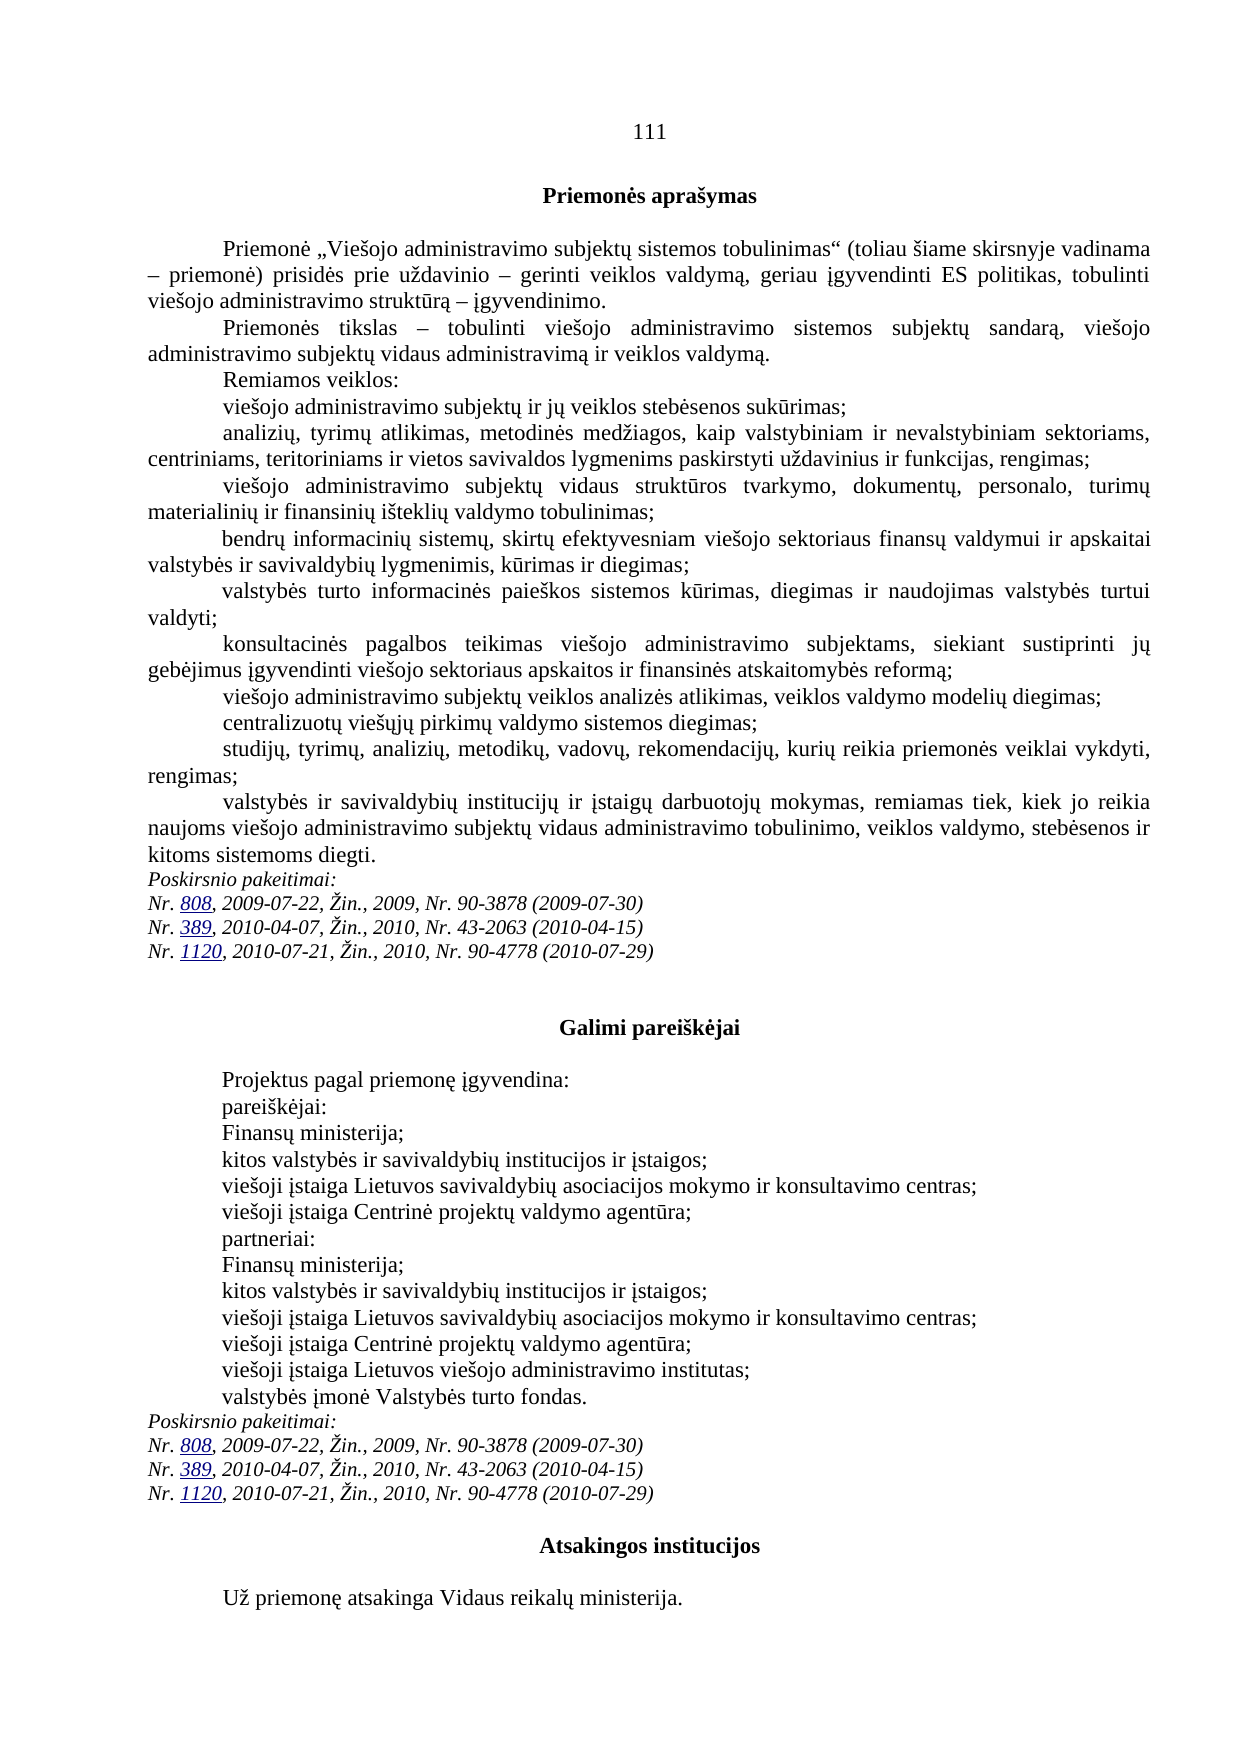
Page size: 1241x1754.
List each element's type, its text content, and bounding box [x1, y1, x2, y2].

text Galimi pareiškėjai [148, 1014, 1152, 1040]
text viešojo administravimo subjektų ir jų veiklos stebėsenos sukūrimas; [148, 393, 1152, 419]
text viešojo administravimo subjektų veiklos analizės atlikimas, veiklos valdymo modelių diegimas; [148, 683, 1152, 709]
text Poskirsnio pakeitimai: [148, 867, 1152, 891]
text Poskirsnio pakeitimai: [148, 1409, 1152, 1433]
text viešoji įstaiga Lietuvos savivaldybių asociacijos mokymo ir konsultavimo centras; [148, 1172, 1152, 1198]
text partneriai: [148, 1225, 1152, 1251]
text valstybės ir savivaldybių institucijų ir įstaigų darbuotojų mokymas, remiamas tiek, kiek jo reikia naujoms viešojo administravimo subjektų vidaus administravimo tobulinimo, veiklos valdymo, stebėsenos ir kitoms sistemoms diegti. [148, 788, 1152, 867]
text valstybės turto informacinės paieškos sistemos kūrimas, diegimas ir naudojimas valstybės turtui valdyti; [148, 577, 1152, 630]
text kitos valstybės ir savivaldybių institucijos ir įstaigos; [148, 1277, 1152, 1304]
text centralizuotų viešųjų pirkimų valdymo sistemos diegimas; [148, 709, 1152, 735]
text Priemonė „Viešojo administravimo subjektų sistemos tobulinimas“ (toliau šiame skirsnyje vadinama – priemonė) prisidės prie uždavinio – gerinti veiklos valdymą, geriau įgyvendinti ES politikas, tobulinti viešojo administravimo struktūrą – įgyvendinimo. [148, 235, 1152, 314]
text viešoji įstaiga Centrinė projektų valdymo agentūra; [148, 1330, 1152, 1356]
text Nr. 389, 2010-04-07, Žin., 2010, Nr. 43-2063 (2010-04-15) [148, 915, 1152, 939]
text Finansų ministerija; [148, 1119, 1152, 1146]
text Nr. 1120, 2010-07-21, Žin., 2010, Nr. 90-4778 (2010-07-29) [148, 1481, 1152, 1505]
text Atsakingos institucijos [148, 1532, 1152, 1558]
text Projektus pagal priemonę įgyvendina: [148, 1067, 1152, 1093]
text viešoji įstaiga Centrinė projektų valdymo agentūra; [148, 1198, 1152, 1225]
text Finansų ministerija; [148, 1251, 1152, 1277]
text konsultacinės pagalbos teikimas viešojo administravimo subjektams, siekiant sustiprinti jų gebėjimus įgyvendinti viešojo sektoriaus apskaitos ir finansinės atskaitomybės reformą; [148, 630, 1152, 683]
text studijų, tyrimų, analizių, metodikų, vadovų, rekomendacijų, kurių reikia priemonės veiklai vykdyti, rengimas; [148, 735, 1152, 788]
text Priemonės tikslas – tobulinti viešojo administravimo sistemos subjektų sandarą, viešojo administravimo subjektų vidaus administravimą ir veiklos valdymą. [148, 314, 1152, 366]
text Remiamos veiklos: [148, 366, 1152, 393]
text Nr. 808, 2009-07-22, Žin., 2009, Nr. 90-3878 (2009-07-30) [148, 891, 1152, 915]
text bendrų informacinių sistemų, skirtų efektyvesniam viešojo sektoriaus finansų valdymui ir apskaitai valstybės ir savivaldybių lygmenimis, kūrimas ir diegimas; [148, 524, 1152, 577]
text Už priemonę atsakinga Vidaus reikalų ministerija. [148, 1584, 1152, 1611]
text Nr. 389, 2010-04-07, Žin., 2010, Nr. 43-2063 (2010-04-15) [148, 1457, 1152, 1481]
text pareiškėjai: [148, 1093, 1152, 1119]
text Nr. 1120, 2010-07-21, Žin., 2010, Nr. 90-4778 (2010-07-29) [148, 939, 1152, 963]
text Nr. 808, 2009-07-22, Žin., 2009, Nr. 90-3878 (2009-07-30) [148, 1433, 1152, 1457]
text Priemonės aprašymas [148, 182, 1152, 208]
text viešoji įstaiga Lietuvos viešojo administravimo institutas; [148, 1356, 1152, 1383]
text kitos valstybės ir savivaldybių institucijos ir įstaigos; [148, 1146, 1152, 1172]
text analizių, tyrimų atlikimas, metodinės medžiagos, kaip valstybiniam ir nevalstybiniam sektoriams, centriniams, teritoriniams ir vietos savivaldos lygmenims paskirstyti uždavinius ir funkcijas, rengimas; [148, 419, 1152, 472]
text viešojo administravimo subjektų vidaus struktūros tvarkymo, dokumentų, personalo, turimų materialinių ir finansinių išteklių valdymo tobulinimas; [148, 472, 1152, 524]
text valstybės įmonė Valstybės turto fondas. [148, 1383, 1152, 1409]
text viešoji įstaiga Lietuvos savivaldybių asociacijos mokymo ir konsultavimo centras; [148, 1304, 1152, 1330]
